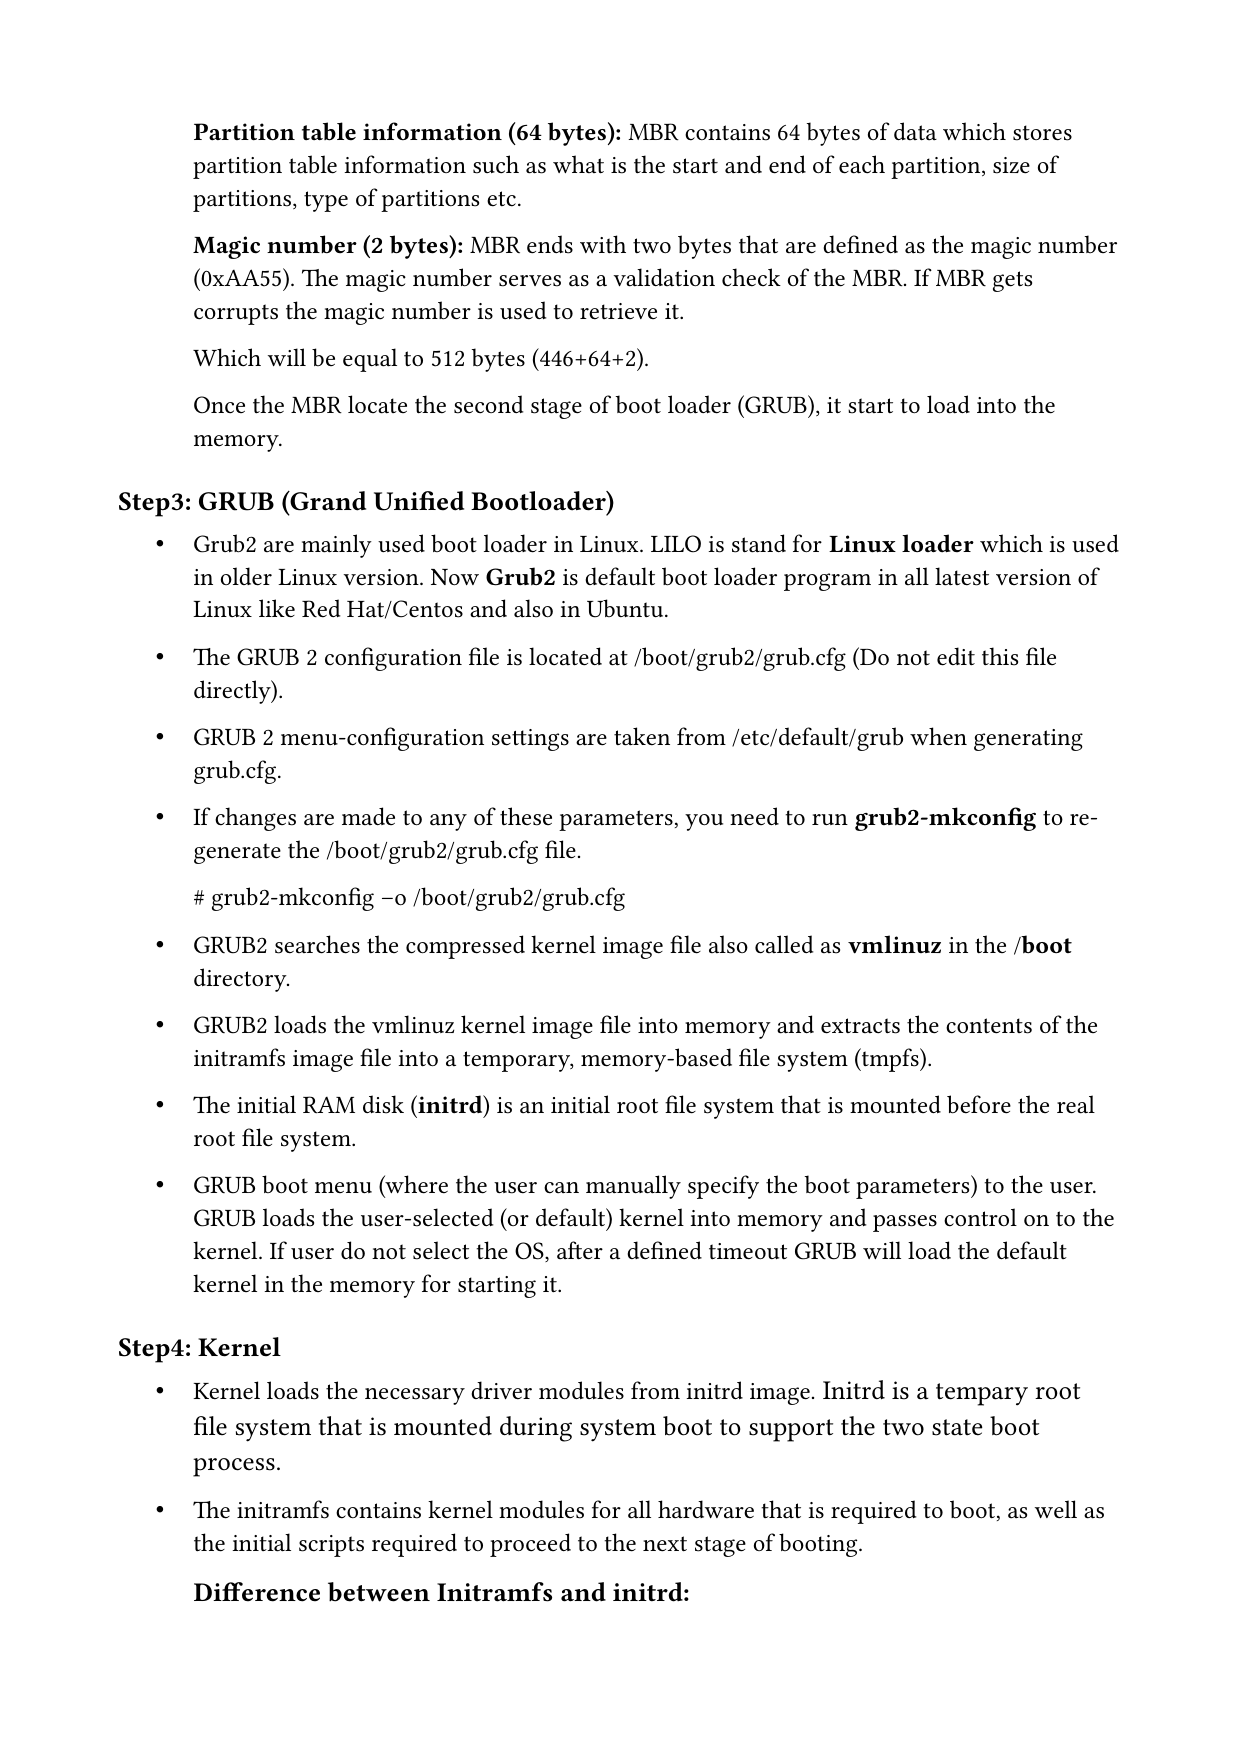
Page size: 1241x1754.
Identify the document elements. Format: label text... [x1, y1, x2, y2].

list Partition table information (64 bytes): MBR contains 64 bytes of data which stores partition table information such as what is the start and end of each partition, size of partitions, type of partitions etc. [156, 118, 1122, 212]
list Grub2 are mainly used boot loader in Linux. LILO is stand for Linux loader which is used in older Linux version. Now Grub2 is default boot loader program in all latest version of Linux like Red Hat/Centos and also in Ubuntu. [156, 530, 1122, 624]
list GRUB 2 menu-configuration settings are taken from /etc/default/grub when generating grub.cfg. [156, 723, 1122, 784]
list The GRUB 2 configuration file is located at /boot/grub2/grub.cfg (Do not edit this file directly). [156, 643, 1122, 704]
list The initramfs contains kernel modules for all hardware that is required to boot, as well as the initial scripts required to proceed to the next stage of booting. [156, 1496, 1122, 1558]
list # grub2-mkconfig –o /boot/grub2/grub.cfg [156, 883, 1122, 912]
list GRUB2 searches the compressed kernel image file also called as vmlinuz in the /boot directory. [156, 931, 1122, 992]
list Which will be equal to 512 bytes (446+64+2). [156, 344, 1122, 373]
list Kernel loads the necessary driver modules from initrd image. Initrd is a tempary root file system that is mounted during system boot to support the two state boot process. [156, 1375, 1122, 1477]
subtitle Step4: Kernel [118, 1332, 1122, 1363]
list Magic number (2 bytes): MBR ends with two bytes that are defined as the magic number (0xAA55). The magic number serves as a validation check of the MBR. If MBR gets corrupts the magic number is used to retrieve it. [156, 231, 1122, 325]
list Difference between Initramfs and initrd: [156, 1577, 1122, 1608]
subtitle Step3: GRUB (Grand Unified Bootloader) [118, 486, 1122, 517]
list If changes are made to any of these parameters, you need to run grub2-mkconfig to re-generate the /boot/grub2/grub.cfg file. [156, 803, 1122, 864]
list GRUB boot menu (where the user can manually specify the boot parameters) to the user. GRUB loads the user-selected (or default) kernel into memory and passes control on to the kernel. If user do not select the OS, after a defined timeout GRUB will load the default kernel in the memory for starting it. [156, 1171, 1122, 1298]
list Once the MBR locate the second stage of boot loader (GRUB), it start to load into the memory. [156, 392, 1122, 453]
list GRUB2 loads the vmlinuz kernel image file into memory and extracts the contents of the initramfs image file into a temporary, memory-based file system (tmpfs). [156, 1011, 1122, 1072]
list The initial RAM disk (initrd) is an initial root file system that is mounted before the real root file system. [156, 1091, 1122, 1153]
